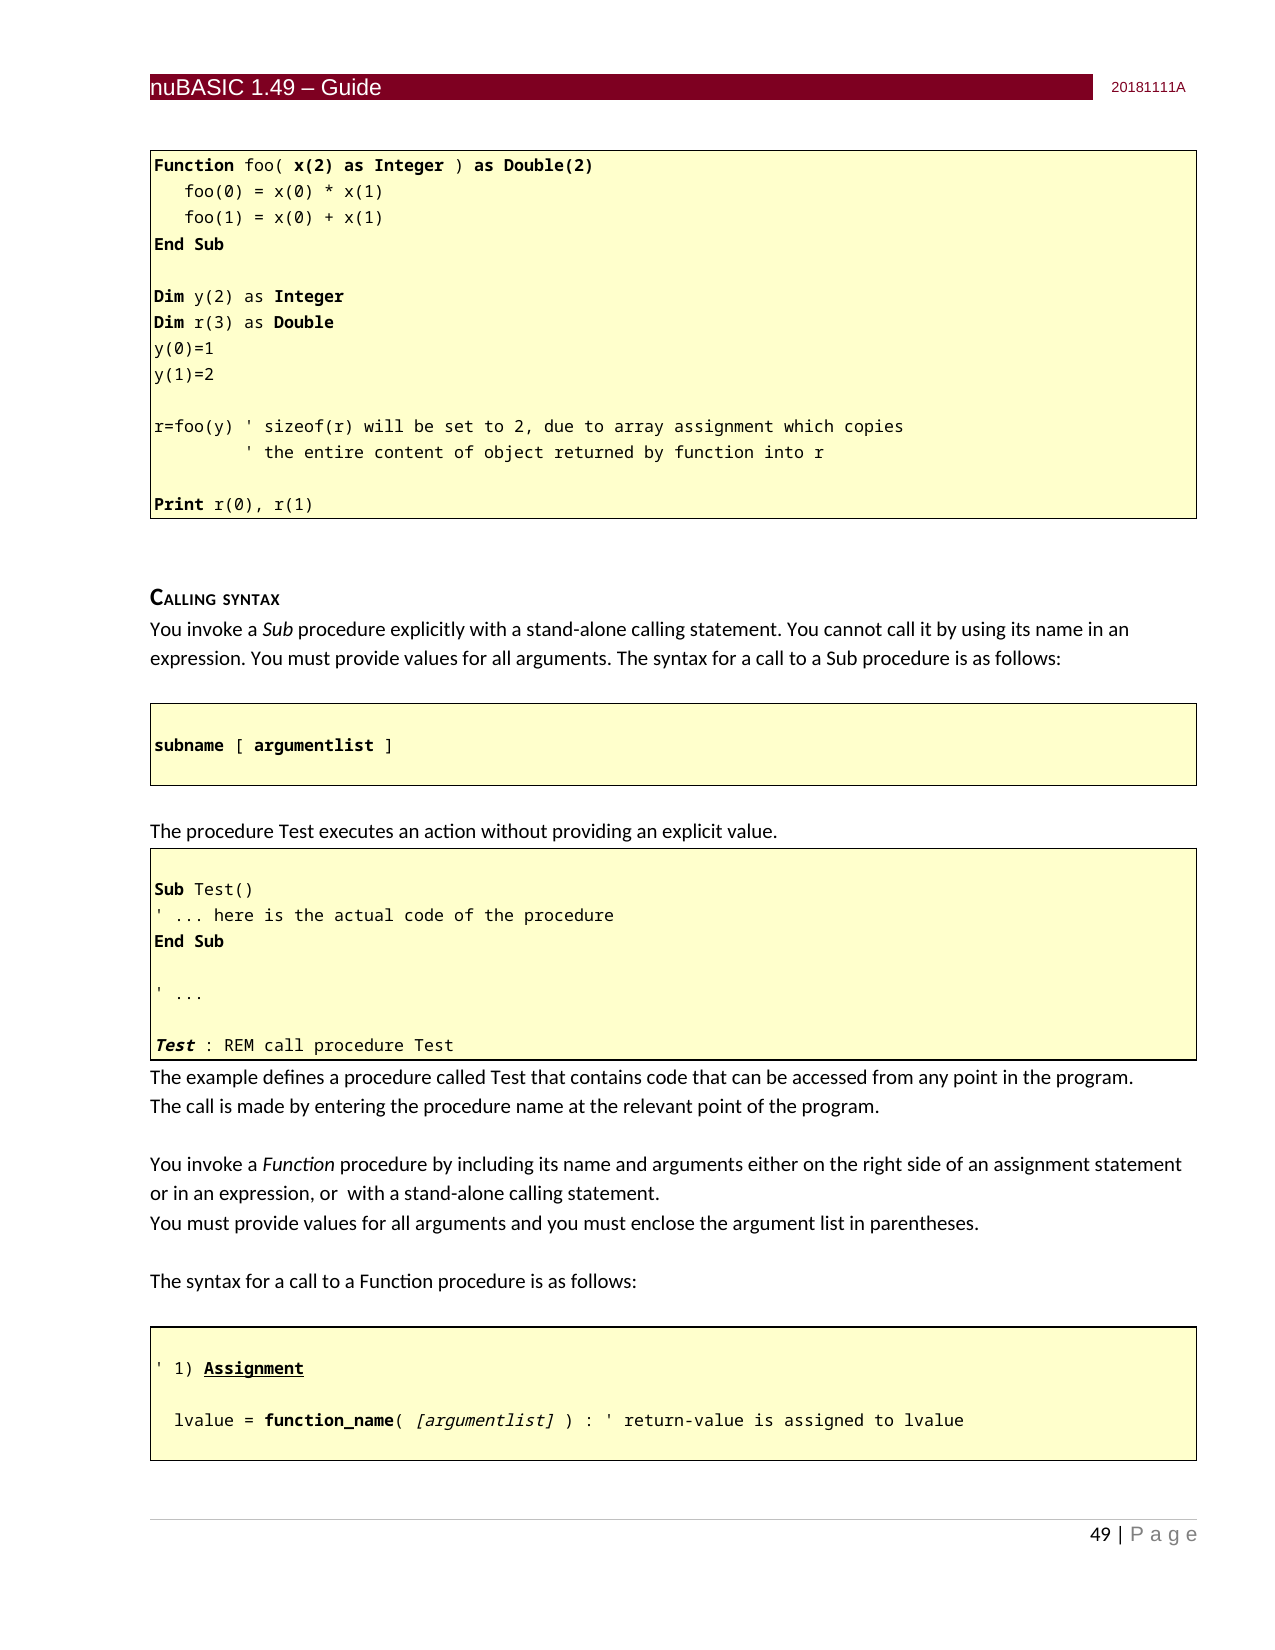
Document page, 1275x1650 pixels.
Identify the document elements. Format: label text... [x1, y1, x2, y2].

list foo(0) = x(0) * x(1) [151, 176, 1196, 202]
list ' ... here is the actual code of the procedure [151, 900, 1196, 926]
list r=foo(y) ' sizeof(r) will be set to 2, due to array assignment which copies [151, 410, 1196, 436]
list y(1)=2 [151, 358, 1196, 384]
list Function foo( x(2) as Integer ) as Double(2) [151, 151, 1196, 176]
list foo(1) = x(0) + x(1) [151, 202, 1196, 228]
text You invoke a Sub procedure explicitly with a stand-alone calling statement. You cannot call it by using its name in an expression. You must provide values for all arguments. The syntax for a call to a Sub procedure is as follows: [150, 616, 1197, 670]
list Print r(0), r(1) [151, 488, 1196, 518]
text The call is made by entering the procedure name at the relevant point of the program. [150, 1093, 1197, 1118]
list lvalue = function_name( [argumentlist] ) : ' return-value is assigned to lvalue [151, 1404, 1196, 1431]
list y(0)=1 [151, 332, 1196, 358]
text You must provide values for all arguments and you must enclose the argument list in parentheses. [150, 1210, 1197, 1235]
list Sub Test() [151, 874, 1196, 900]
list Dim r(3) as Double [151, 306, 1196, 332]
list ' ... [151, 978, 1196, 1004]
subtitle Calling syntax [150, 581, 1197, 611]
list subname [ argumentlist ] [151, 729, 1196, 755]
list Dim y(2) as Integer [151, 280, 1196, 306]
list Test : REM call procedure Test [151, 1030, 1196, 1059]
text The procedure Test executes an action without providing an explicit value. [150, 818, 1197, 844]
text You invoke a Function procedure by including its name and arguments either on the right side of an assignment statement or in an expression, or with a stand-alone calling statement. [150, 1151, 1197, 1206]
list End Sub [151, 926, 1196, 952]
list ' 1) Assignment [151, 1352, 1196, 1378]
text The example defines a procedure called Test that contains code that can be accessed from any point in the program. [150, 1064, 1197, 1089]
list End Sub [151, 228, 1196, 254]
list ' the entire content of object returned by function into r [151, 436, 1196, 462]
text The syntax for a call to a Function procedure is as follows: [150, 1268, 1197, 1293]
